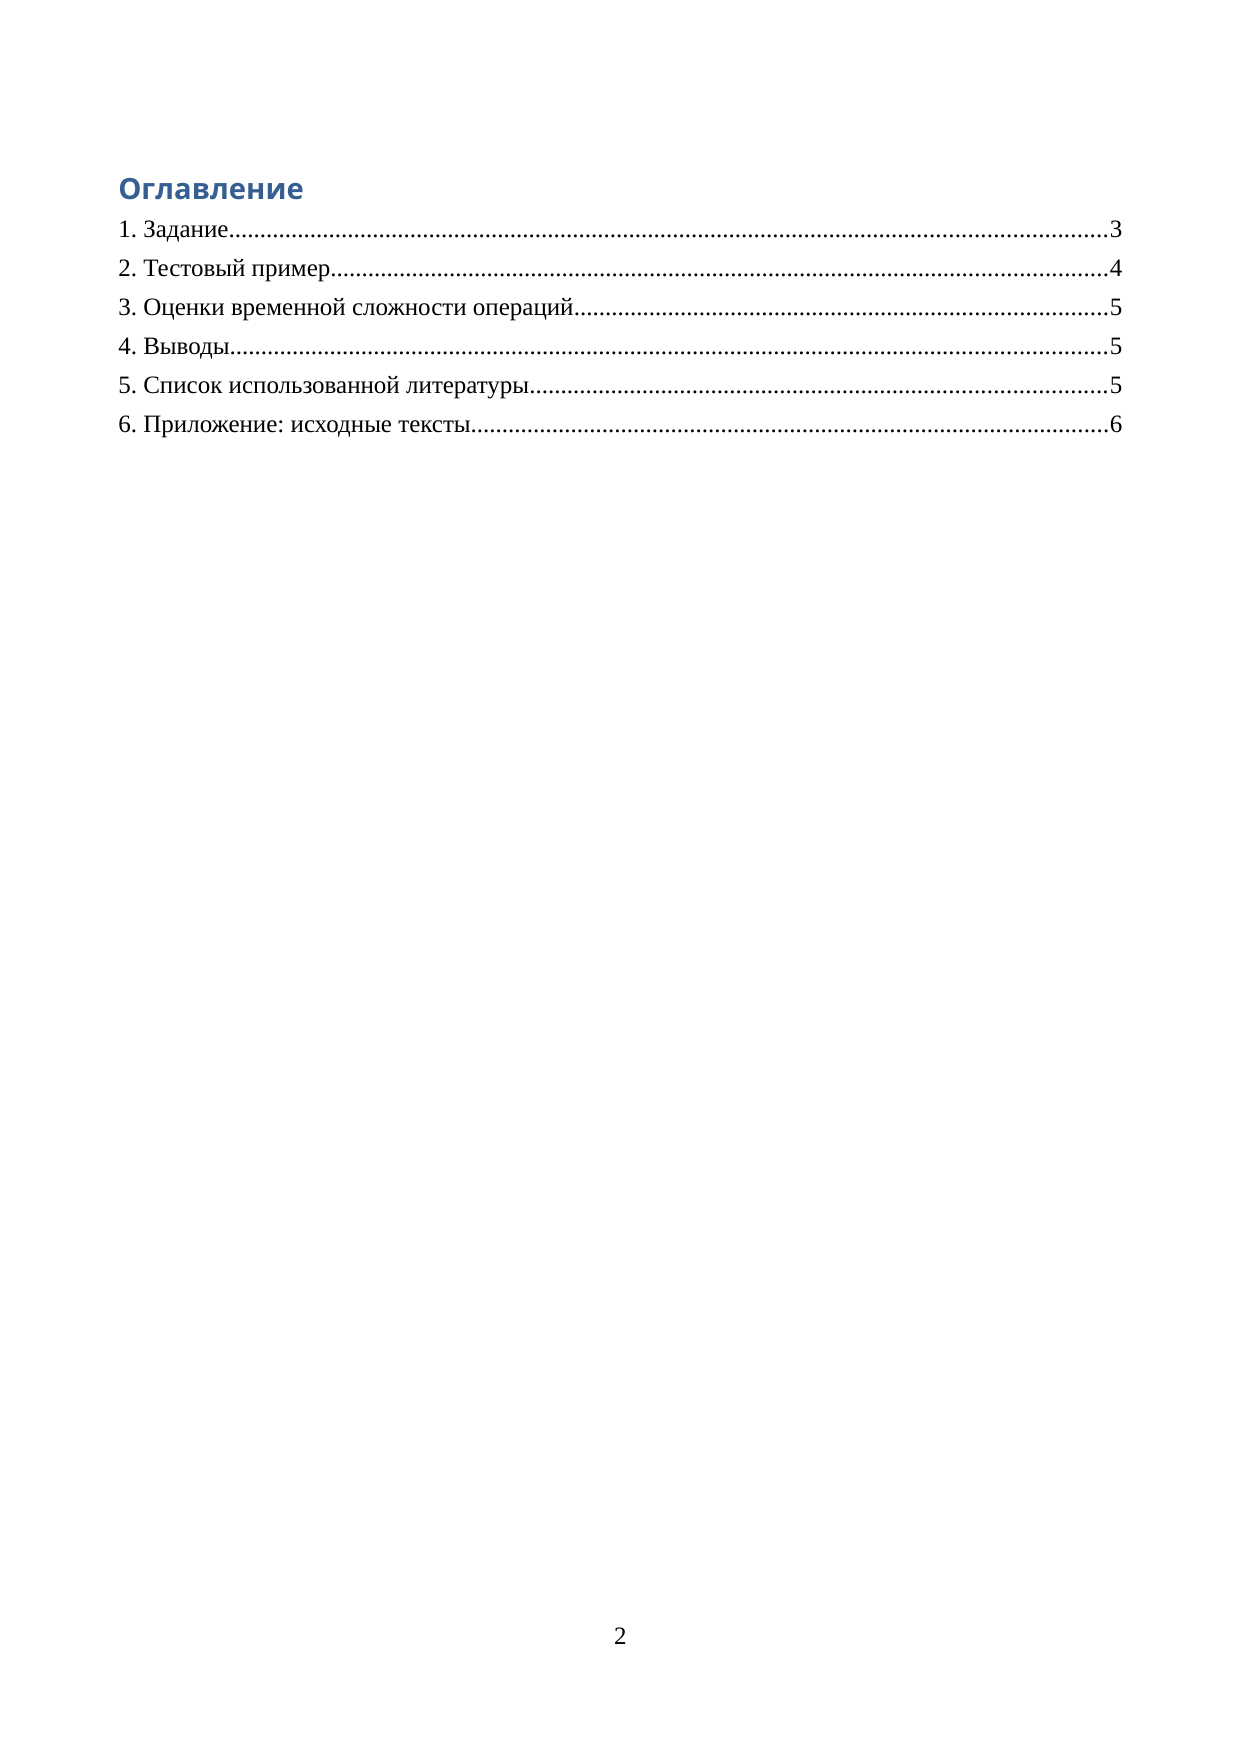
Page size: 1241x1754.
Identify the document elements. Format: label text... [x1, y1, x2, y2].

subtitle Оглавление [118, 168, 1122, 208]
text 1. Задание 3 [118, 214, 1122, 242]
text 5. Список использованной литературы 5 [118, 370, 1122, 399]
text 3. Оценки временной сложности операций 5 [118, 292, 1122, 321]
text 4. Выводы 5 [118, 331, 1122, 360]
text 6. Приложение: исходные тексты 6 [118, 409, 1122, 438]
text 2. Тестовый пример 4 [118, 253, 1122, 282]
